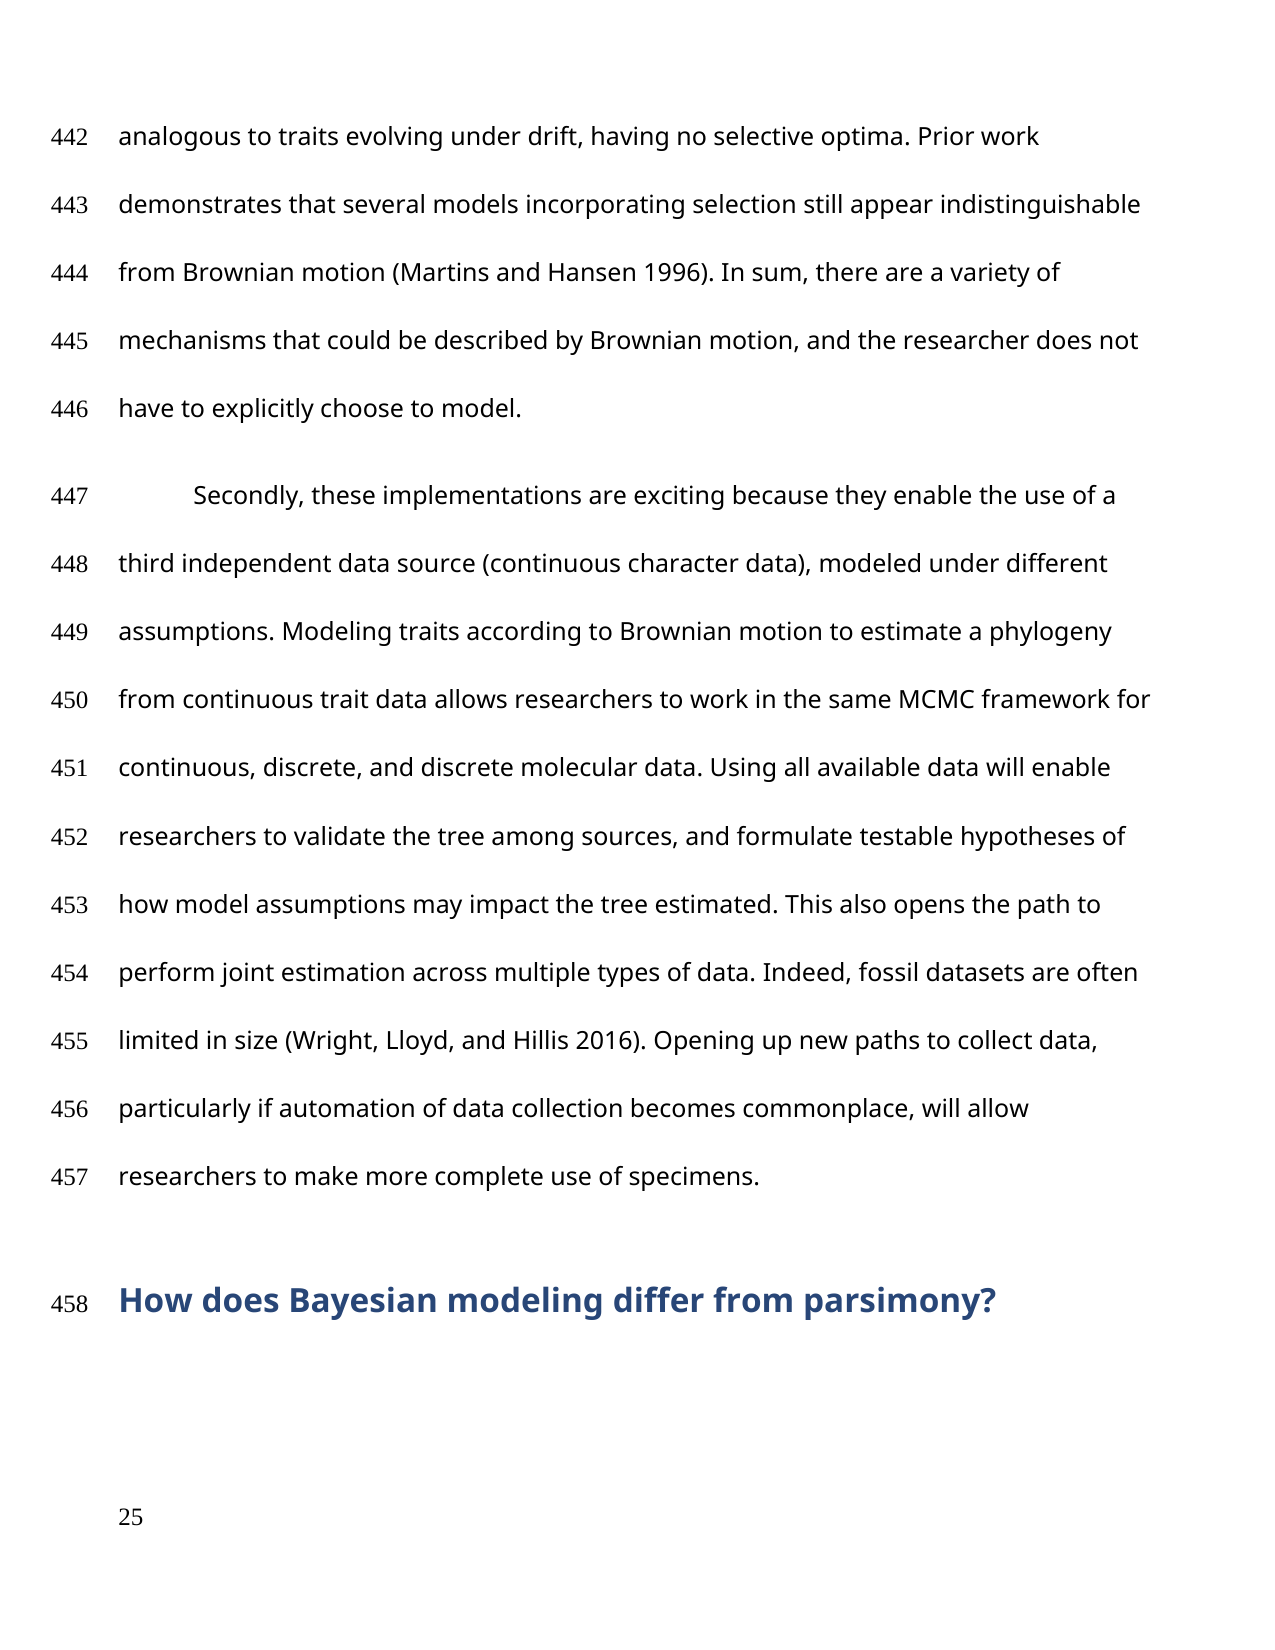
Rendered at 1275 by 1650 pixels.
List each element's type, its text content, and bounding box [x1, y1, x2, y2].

text Secondly, these implementations are exciting because they enable the use of a third independent data source (continuous character data), modeled under different assumptions. Modeling traits according to Brownian motion to estimate a phylogeny from continuous trait data allows researchers to work in the same MCMC framework for continuous, discrete, and discrete molecular data. Using all available data will enable researchers to validate the tree among sources, and formulate testable hypotheses of how model assumptions may impact the tree estimated. This also opens the path to perform joint estimation across multiple types of data. Indeed, fossil datasets are often limited in size (Wright, Lloyd, and Hillis 2016). Opening up new paths to collect data, particularly if automation of data collection becomes commonplace, will allow researchers to make more complete use of specimens. [118, 477, 1157, 1193]
text analogous to traits evolving under drift, having no selective optima. Prior work demonstrates that several models incorporating selection still appear indistinguishable from Brownian motion (Martins and Hansen 1996). In sum, there are a variety of mechanisms that could be described by Brownian motion, and the researcher does not have to explicitly choose to model. [118, 118, 1157, 425]
text How does Bayesian modeling differ from parsimony? [118, 1277, 1157, 1322]
